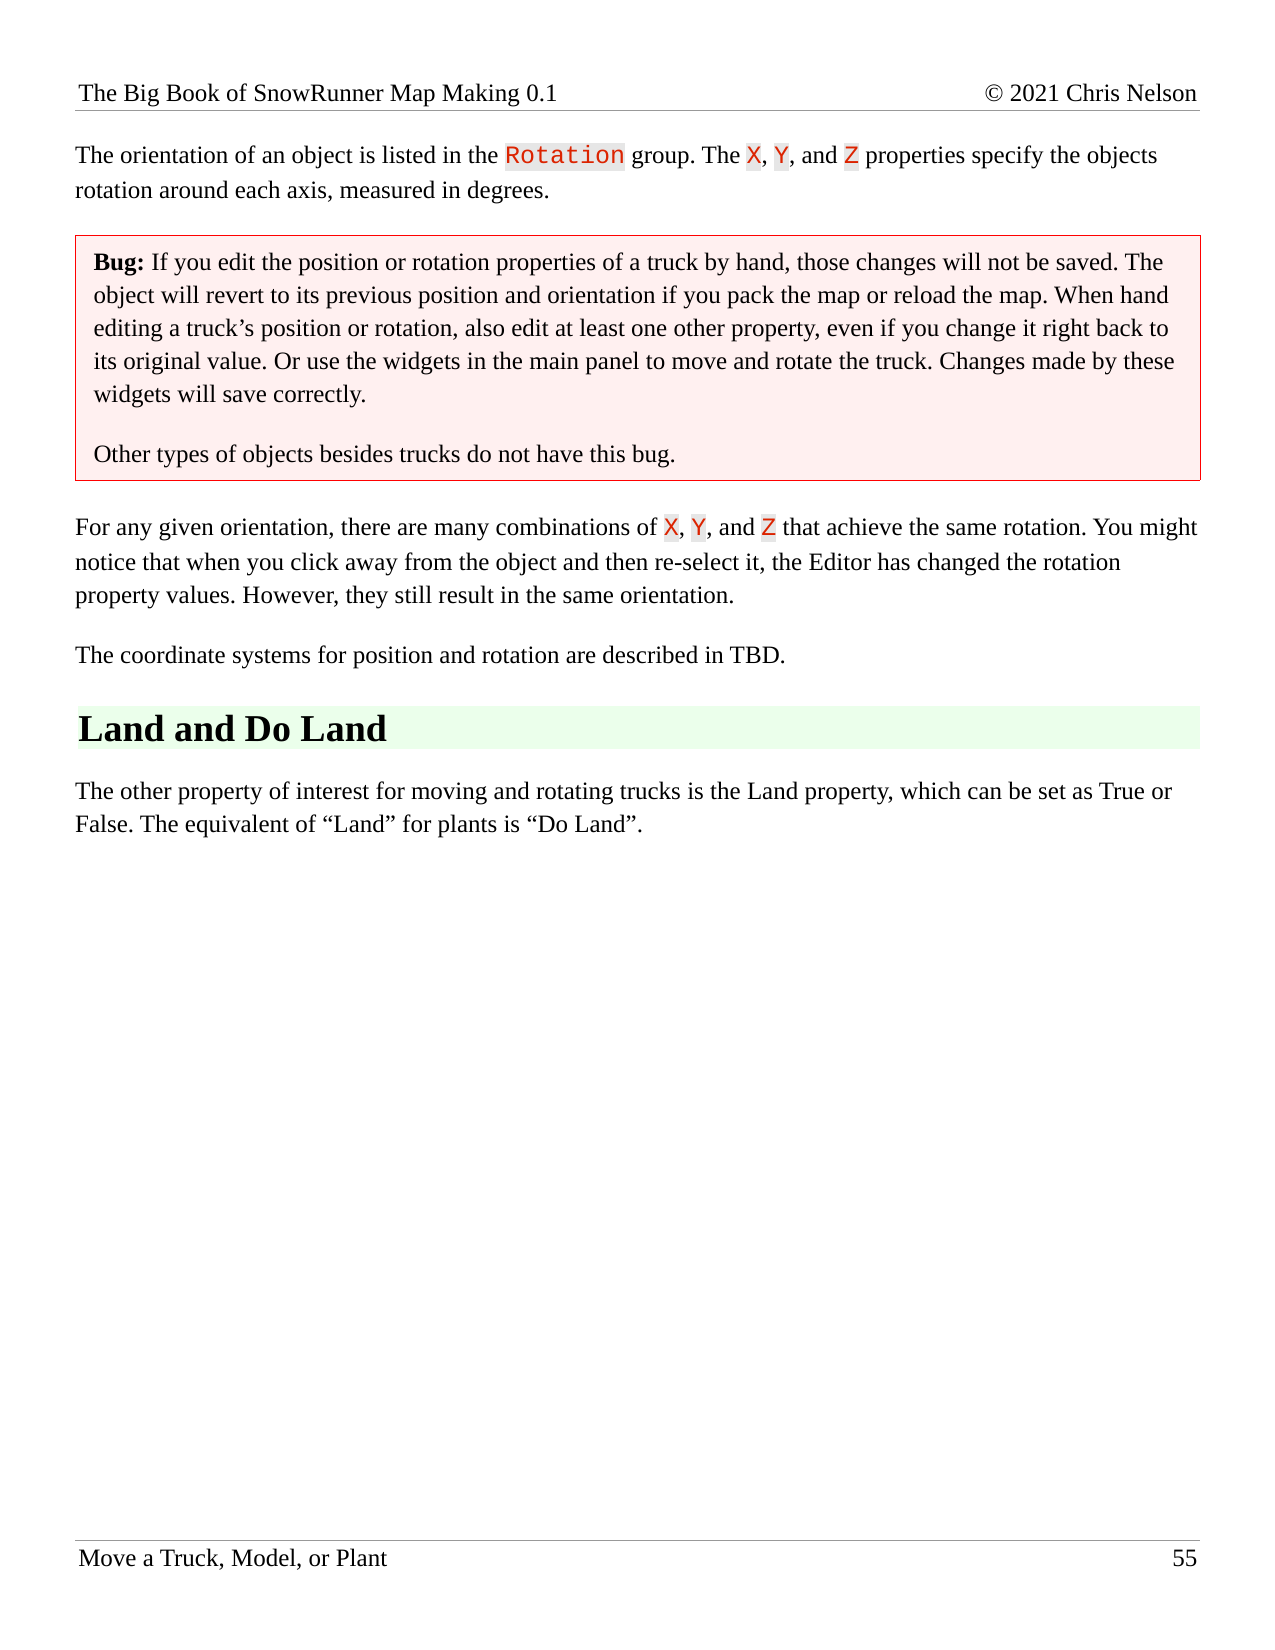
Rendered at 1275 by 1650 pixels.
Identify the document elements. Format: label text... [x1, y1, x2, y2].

subtitle Land and Do Land [78, 706, 1200, 749]
list If you edit the position or rotation properties of a truck by hand, those changes will not be saved. The object will revert to its previous position and orientation if you pack the map or reload the map. When hand editing a truck’s position or rotation, also edit at least one other property, even if you change it right back to its original value. Or use the widgets in the main panel to move and rotate the truck. Changes made by these widgets will save correctly. [76, 236, 1200, 408]
text The coordinate systems for position and rotation are described in TBD. [75, 640, 1200, 668]
text The orientation of an object is listed in the Rotation group. The X, Y, and Z properties specify the objects rotation around each axis, measured in degrees. [75, 140, 1200, 204]
text For any given orientation, there are many combinations of X, Y, and Z that achieve the same rotation. You might notice that when you click away from the object and then re-select it, the Editor has changed the rotation property values. However, they still result in the same orientation. [75, 512, 1200, 608]
text The other property of interest for moving and rotating trucks is the Land property, which can be set as True or False. The equivalent of “Land” for plants is “Do Land”. [75, 776, 1200, 838]
text Other types of objects besides trucks do not have this bug. [76, 427, 1200, 480]
